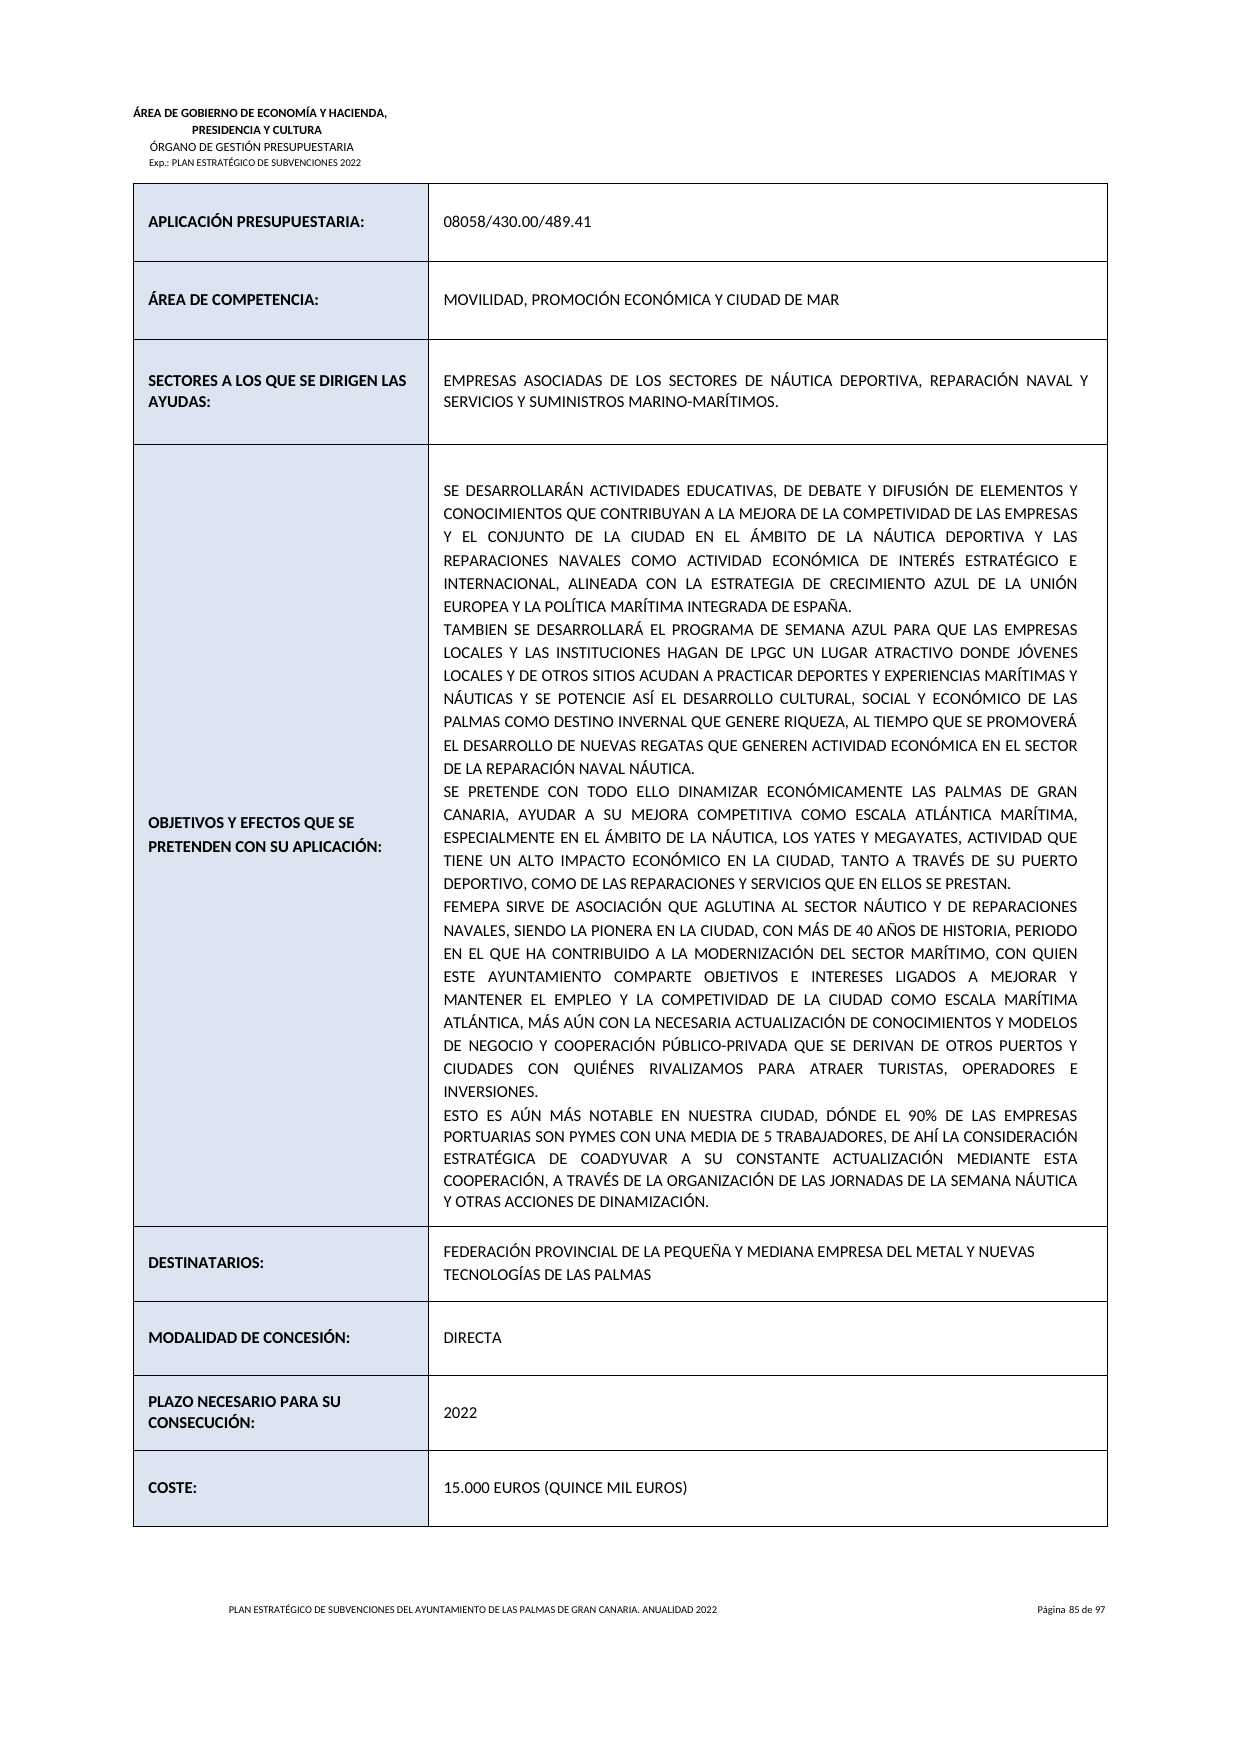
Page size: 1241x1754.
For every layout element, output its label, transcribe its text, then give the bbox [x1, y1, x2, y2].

table_cell SE DESARROLLARÁN ACTIVIDADES EDUCATIVAS, DE DEBATE Y DIFUSIÓN DE ELEMENTOS Y CONOCIMIENTOS QUE CONTRIBUYAN A LA MEJORA DE LA COMPETIVIDAD DE LAS EMPRESAS Y EL CONJUNTO DE LA CIUDAD EN EL ÁMBITO DE LA NÁUTICA DEPORTIVA Y LAS REPARACIONES NAVALES COMO ACTIVIDAD ECONÓMICA DE INTERÉS ESTRATÉGICO E INTERNACIONAL, ALINEADA CON LA ESTRATEGIA DE CRECIMIENTO AZUL DE LA UNIÓN EUROPEA Y LA POLÍTICA MARÍTIMA INTEGRADA DE ESPAÑA. TAMBIEN SE DESARROLLARÁ EL PROGRAMA DE SEMANA AZUL PARA QUE LAS EMPRESAS LOCALES Y LAS INSTITUCIONES HAGAN DE LPGC UN LUGAR ATRACTIVO DONDE JÓVENES LOCALES Y DE OTROS SITIOS ACUDAN A PRACTICAR DEPORTES Y EXPERIENCIAS MARÍTIMAS Y NÁUTICAS Y SE POTENCIE ASÍ EL DESARROLLO CULTURAL, SOCIAL Y ECONÓMICO DE LAS PALMAS COMO DESTINO INVERNAL QUE GENERE RIQUEZA, AL TIEMPO QUE SE PROMOVERÁ EL DESARROLLO DE NUEVAS REGATAS QUE GENEREN ACTIVIDAD ECONÓMICA EN EL SECTOR DE LA REPARACIÓN NAVAL NÁUTICA. SE PRETENDE CON TODO ELLO DINAMIZAR ECONÓMICAMENTE LAS PALMAS DE GRAN CANARIA, AYUDAR A SU MEJORA COMPETITIVA COMO ESCALA ATLÁNTICA MARÍTIMA, ESPECIALMENTE EN EL ÁMBITO DE LA NÁUTICA, LOS YATES Y MEGAYATES, ACTIVIDAD QUE TIENE UN ALTO IMPACTO ECONÓMICO EN LA CIUDAD, TANTO A TRAVÉS DE SU PUERTO DEPORTIVO, COMO DE LAS REPARACIONES Y SERVICIOS QUE EN ELLOS SE PRESTAN. FEMEPA SIRVE DE ASOCIACIÓN QUE AGLUTINA AL SECTOR NÁUTICO Y DE REPARACIONES NAVALES, SIENDO LA PIONERA EN LA CIUDAD, CON MÁS DE 40 AÑOS DE HISTORIA, PERIODO EN EL QUE HA CONTRIBUIDO A LA MODERNIZACIÓN DEL SECTOR MARÍTIMO, CON QUIEN ESTE AYUNTAMIENTO COMPARTE OBJETIVOS E INTERESES LIGADOS A MEJORAR Y MANTENER EL EMPLEO Y LA COMPETIVIDAD DE LA CIUDAD COMO ESCALA MARÍTIMA ATLÁNTICA, MÁS AÚN CON LA NECESARIA ACTUALIZACIÓN DE CONOCIMIENTOS Y MODELOS DE NEGOCIO Y COOPERACIÓN PÚBLICO-PRIVADA QUE SE DERIVAN DE OTROS PUERTOS Y CIUDADES CON QUIÉNES RIVALIZAMOS PARA ATRAER TURISTAS, OPERADORES E INVERSIONES. ESTO ES AÚN MÁS NOTABLE EN NUESTRA CIUDAD, DÓNDE EL 90% DE LAS EMPRESAS PORTUARIAS SON PYMES CON UNA MEDIA DE 5 TRABAJADORES, DE AHÍ LA CONSIDERACIÓN ESTRATÉGICA DE COADYUVAR A SU CONSTANTE ACTUALIZACIÓN MEDIANTE ESTA COOPERACIÓN, A TRAVÉS DE LA ORGANIZACIÓN DE LAS JORNADAS DE LA SEMANA NÁUTICA Y OTRAS ACCIONES DE DINAMIZACIÓN. [429, 445, 1107, 1226]
table_cell OBJETIVOS Y EFECTOS QUE SE PRETENDEN CON SU APLICACIÓN: [134, 445, 428, 1226]
table_cell EMPRESAS ASOCIADAS DE LOS SECTORES DE NÁUTICA DEPORTIVA, REPARACIÓN NAVAL Y SERVICIOS Y SUMINISTROS MARINO-MARÍTIMOS. [429, 340, 1107, 444]
table_cell COSTE: [134, 1451, 428, 1526]
table_cell 15.000 EUROS (QUINCE MIL EUROS) [429, 1451, 1107, 1526]
table_cell 08058/430.00/489.41 [429, 184, 1107, 261]
table_cell FEDERACIÓN PROVINCIAL DE LA PEQUEÑA Y MEDIANA EMPRESA DEL METAL Y NUEVAS TECNOLOGÍAS DE LAS PALMAS [429, 1227, 1107, 1301]
table_cell DIRECTA [429, 1302, 1107, 1375]
table_cell ÁREA DE COMPETENCIA: [134, 262, 428, 339]
table_cell APLICACIÓN PRESUPUESTARIA: [134, 184, 428, 261]
table_cell MOVILIDAD, PROMOCIÓN ECONÓMICA Y CIUDAD DE MAR [429, 262, 1107, 339]
table_cell DESTINATARIOS: [134, 1227, 428, 1301]
table_cell 2022 [429, 1376, 1107, 1450]
table_cell MODALIDAD DE CONCESIÓN: [134, 1302, 428, 1375]
table_cell PLAZO NECESARIO PARA SU CONSECUCIÓN: [134, 1376, 428, 1450]
table_cell SECTORES A LOS QUE SE DIRIGEN LAS AYUDAS: [134, 340, 428, 444]
